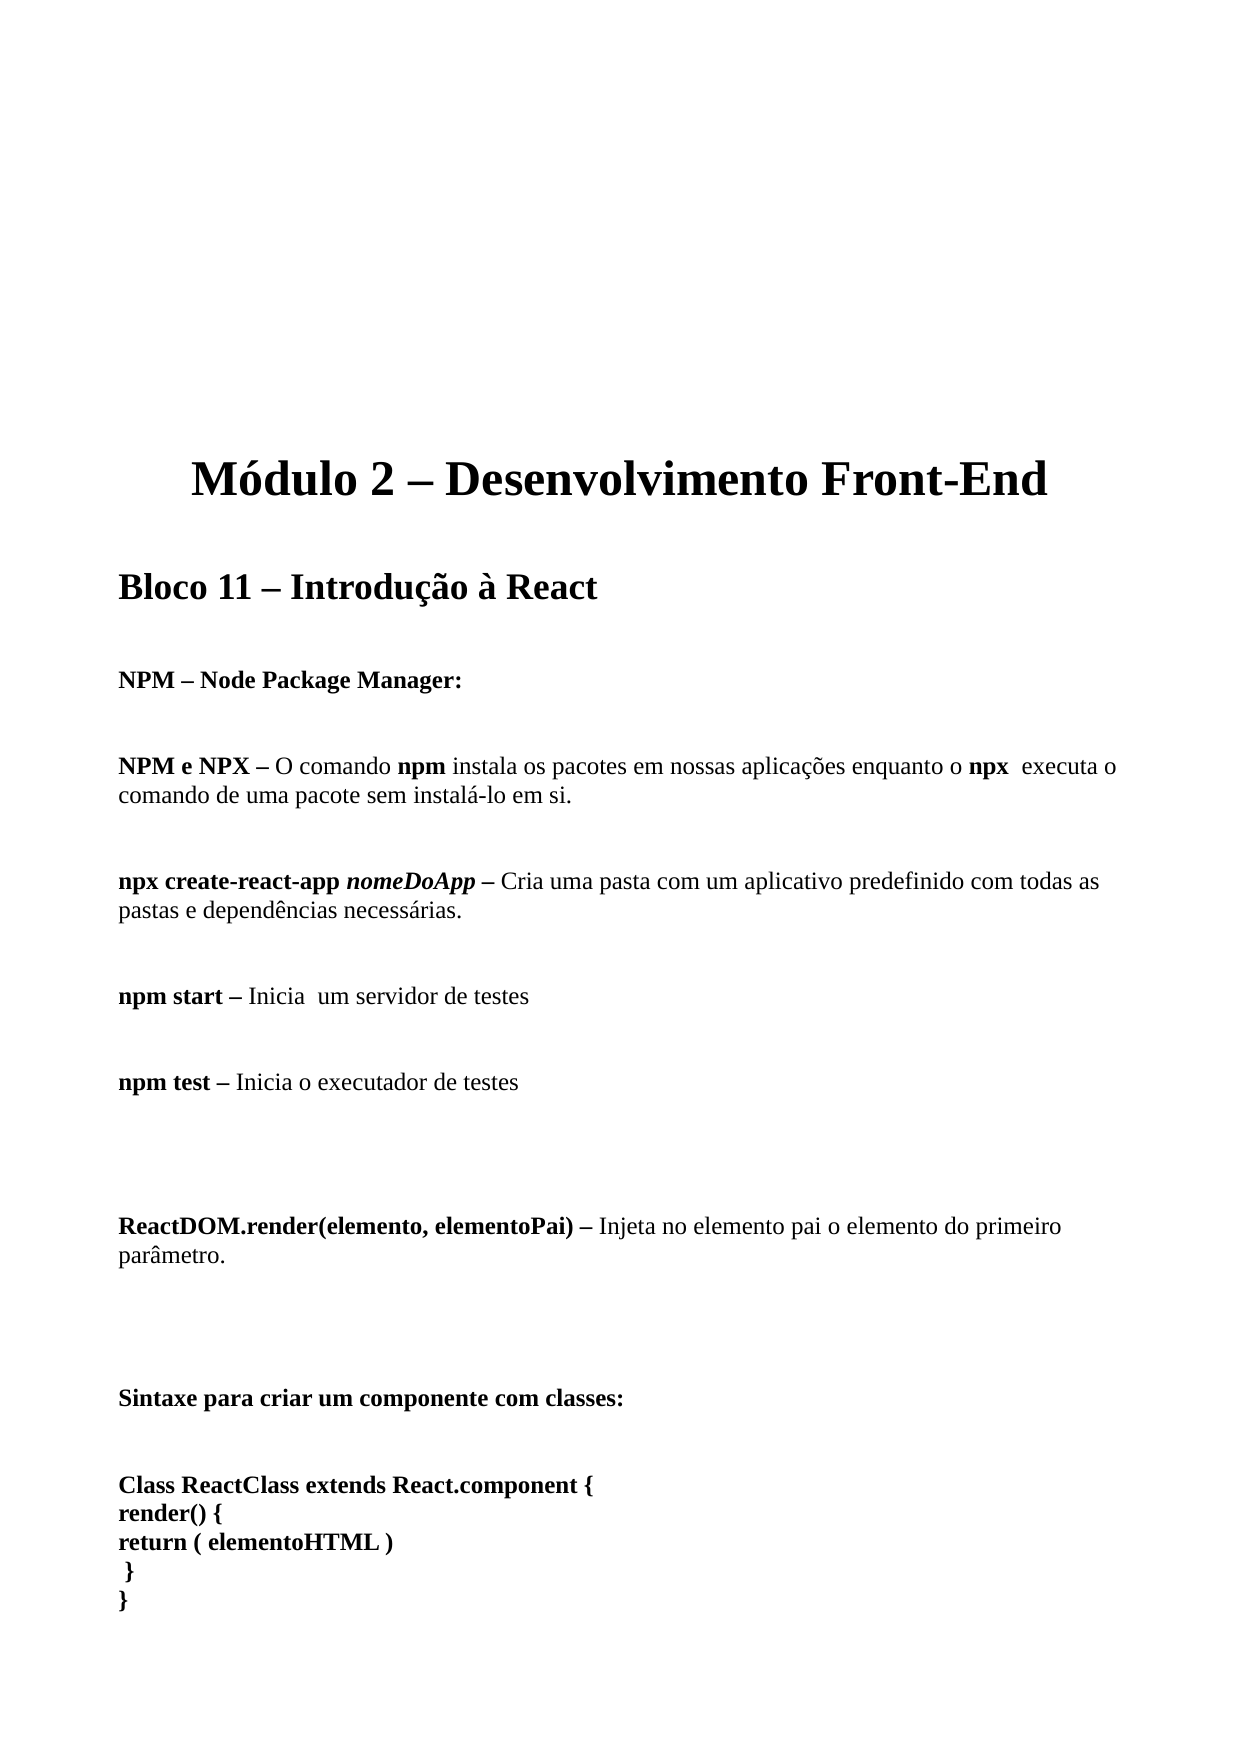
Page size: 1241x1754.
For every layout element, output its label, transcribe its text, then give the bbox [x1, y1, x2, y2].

text Módulo 2 – Desenvolvimento Front-End [118, 449, 1122, 507]
text npm start – Inicia um servidor de testes [118, 981, 1122, 1010]
text } [118, 1556, 1122, 1585]
text NPM – Node Package Manager: [118, 665, 1122, 693]
text return ( elementoHTML ) [118, 1527, 1122, 1556]
text } [118, 1585, 1122, 1613]
text npm test – Inicia o executador de testes [118, 1067, 1122, 1096]
text Bloco 11 – Introdução à React [118, 564, 1122, 607]
text ReactDOM.render(elemento, elementoPai) – Injeta no elemento pai o elemento do primeiro parâmetro. [118, 1211, 1122, 1268]
text NPM e NPX – O comando npm instala os pacotes em nossas aplicações enquanto o npx executa o comando de uma pacote sem instalá-lo em si. [118, 751, 1122, 808]
text Sintaxe para criar um componente com classes: [118, 1383, 1122, 1412]
text Class ReactClass extends React.component { [118, 1470, 1122, 1498]
text npx create-react-app nomeDoApp – Cria uma pasta com um aplicativo predefinido com todas as pastas e dependências necessárias. [118, 866, 1122, 923]
text render() { [118, 1498, 1122, 1527]
